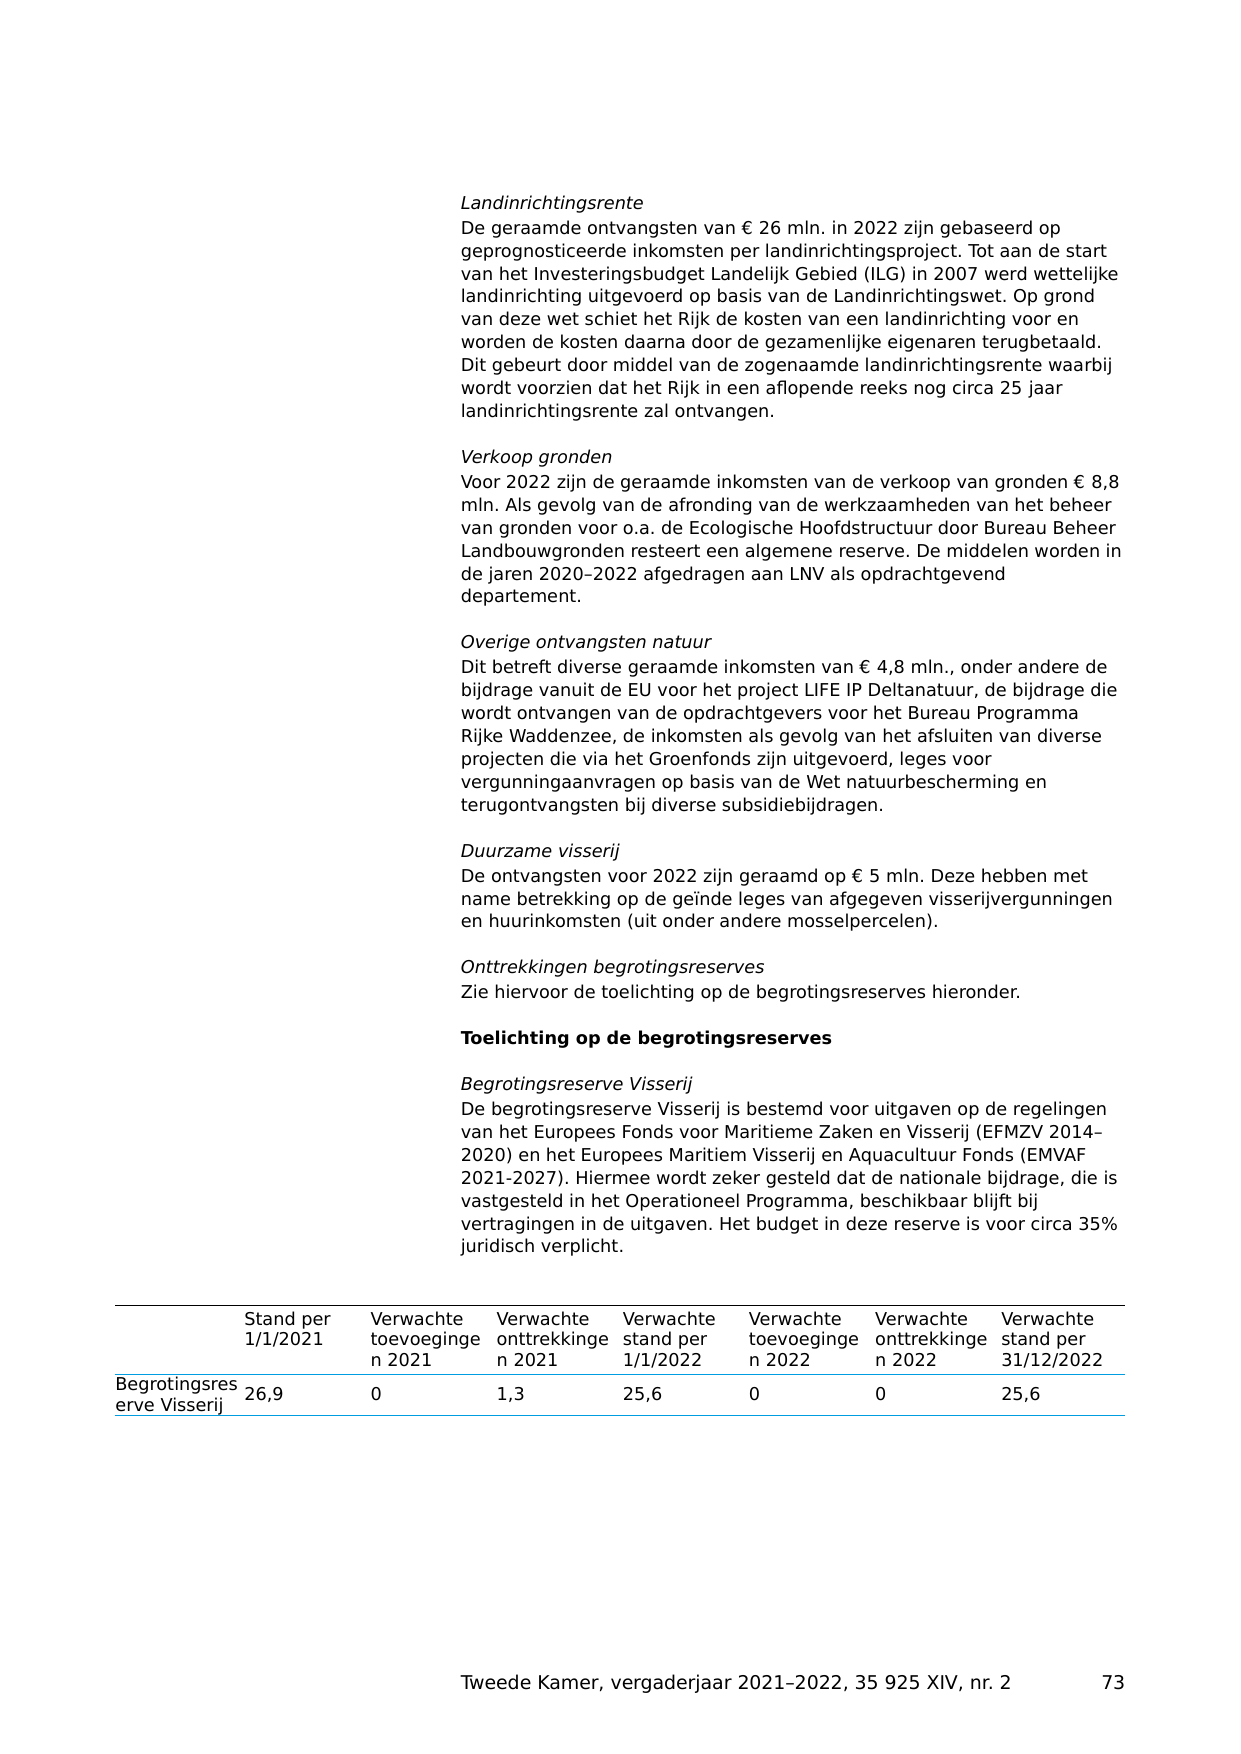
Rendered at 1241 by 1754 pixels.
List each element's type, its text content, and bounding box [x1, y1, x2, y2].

table_cell Verwachte stand per 31/12/2022 [998, 1306, 1125, 1373]
table_cell Verwachte toevoegingen 2022 [746, 1306, 872, 1373]
text De ontvangsten voor 2022 zijn geraamd op € 5 mln. Deze hebben met name betrekking op de geïnde leges van afgegeven visserijvergunningen en huurinkomsten (uit onder andere mosselpercelen). [461, 864, 1125, 932]
text Toelichting op de begrotingsreserves [461, 1026, 1125, 1049]
table_cell Verwachte stand per 1/1/2022 [620, 1306, 746, 1373]
table_cell 0 [872, 1375, 998, 1415]
table_cell Stand per 1/1/2021 [241, 1306, 367, 1373]
text Verkoop gronden [461, 445, 1125, 468]
text Begrotingsreserve Visserij [461, 1072, 1125, 1095]
text De begrotingsreserve Visserij is bestemd voor uitgaven op de regelingen van het Europees Fonds voor Maritieme Zaken en Visserij (EFMZV 2014–2020) en het Europees Maritiem Visserij en Aquacultuur Fonds (EMVAF 2021-2027). Hiermee wordt zeker gesteld dat de nationale bijdrage, die is vastgesteld in het Operationeel Programma, beschikbaar blijft bij vertragingen in de uitgaven. Het budget in deze reserve is voor circa 35% juridisch verplicht. [461, 1097, 1125, 1257]
text Voor 2022 zijn de geraamde inkomsten van de verkoop van gronden € 8,8 mln. Als gevolg van de afronding van de werkzaamheden van het beheer van gronden voor o.a. de Ecologische Hoofdstructuur door Bureau Beheer Landbouwgronden resteert een algemene reserve. De middelen worden in de jaren 2020–2022 afgedragen aan LNV als opdrachtgevend departement. [461, 470, 1125, 607]
table_cell Begrotingsreserve Visserij [115, 1375, 241, 1415]
text Dit betreft diverse geraamde inkomsten van € 4,8 mln., onder andere de bijdrage vanuit de EU voor het project LIFE IP Deltanatuur, de bijdrage die wordt ontvangen van de opdrachtgevers voor het Bureau Programma Rijke Waddenzee, de inkomsten als gevolg van het afsluiten van diverse projecten die via het Groenfonds zijn uitgevoerd, leges voor vergunningaanvragen op basis van de Wet natuurbescherming en terugontvangsten bij diverse subsidiebijdragen. [461, 655, 1125, 816]
text Overige ontvangsten natuur [461, 630, 1125, 653]
text Zie hiervoor de toelichting op de begrotingsreserves hieronder. [461, 980, 1125, 1003]
text De geraamde ontvangsten van € 26 mln. in 2022 zijn gebaseerd op geprognosticeerde inkomsten per landinrichtingsproject. Tot aan de start van het Investeringsbudget Landelijk Gebied (ILG) in 2007 werd wettelijke landinrichting uitgevoerd op basis van de Landinrichtingswet. Op grond van deze wet schiet het Rijk de kosten van een landinrichting voor en worden de kosten daarna door de gezamenlijke eigenaren terugbetaald. Dit gebeurt door middel van de zogenaamde landinrichtingsrente waarbij wordt voorzien dat het Rijk in een aflopende reeks nog circa 25 jaar landinrichtingsrente zal ontvangen. [461, 216, 1125, 422]
table_cell Verwachte onttrekkingen 2021 [494, 1306, 620, 1373]
text Landinrichtingsrente [461, 191, 1125, 214]
table_cell Verwachte onttrekkingen 2022 [872, 1306, 998, 1373]
table_cell 0 [368, 1375, 493, 1415]
text Duurzame visserij [461, 839, 1125, 862]
table_header Overzicht geraamd verloop begrotingsreserve Visserij (bedragen x € 1 mln.) [115, 1280, 1125, 1305]
table_cell 25,6 [620, 1375, 746, 1415]
table_cell 1,3 [494, 1375, 620, 1415]
table_cell Verwachte toevoegingen 2021 [368, 1306, 493, 1373]
table_cell [115, 1306, 241, 1373]
text Onttrekkingen begrotingsreserves [461, 955, 1125, 978]
table_cell 25,6 [998, 1375, 1125, 1415]
table_cell 26,9 [241, 1375, 367, 1415]
table_cell 0 [746, 1375, 872, 1415]
